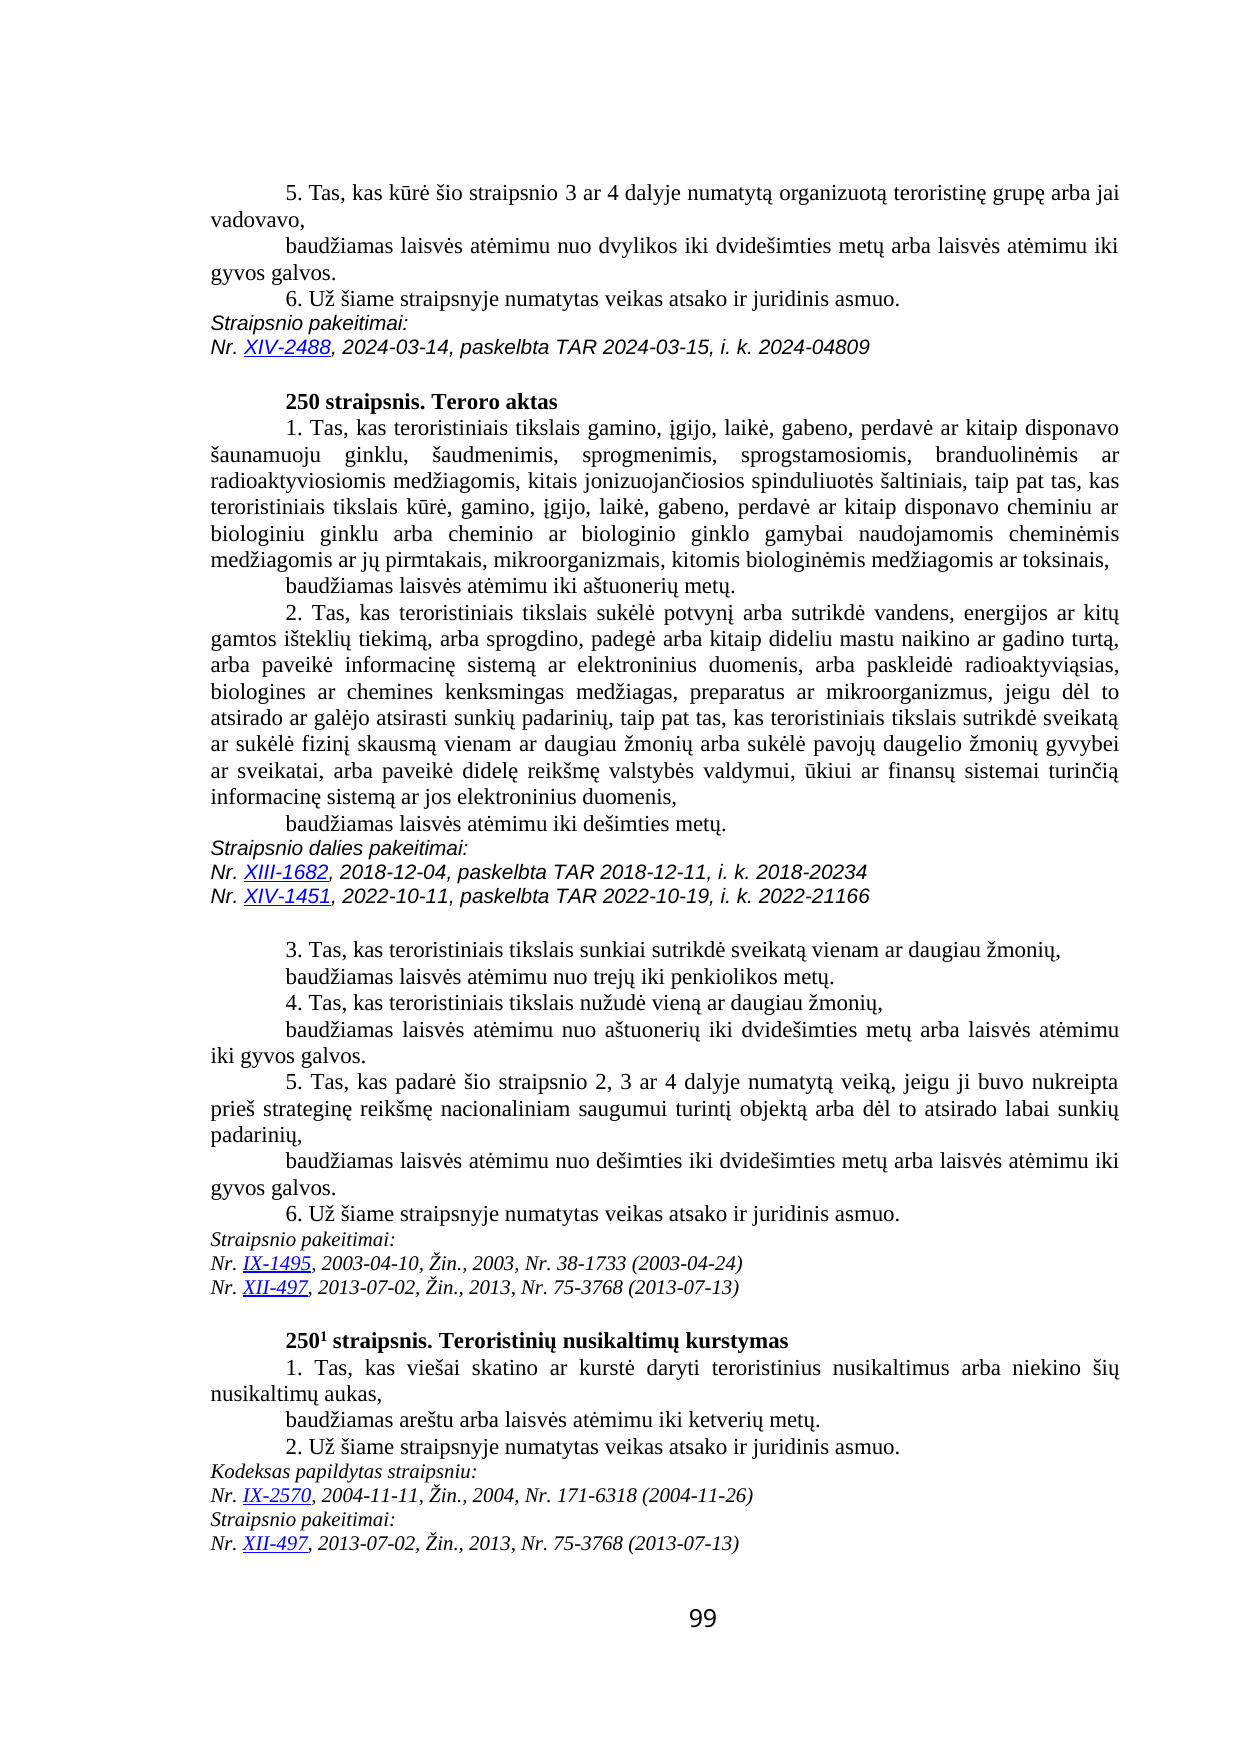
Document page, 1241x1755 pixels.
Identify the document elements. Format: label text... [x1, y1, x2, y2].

text baudžiamas laisvės atėmimu nuo dvylikos iki dvidešimties metų arba laisvės atėmimu iki gyvos galvos. [210, 232, 1120, 285]
text Nr. XIV-2488, 2024-03-14, paskelbta TAR 2024-03-15, i. k. 2024-04809 [210, 335, 1120, 359]
text 2501 straipsnis. Teroristinių nusikaltimų kurstymas [210, 1327, 1120, 1354]
text 1. Tas, kas viešai skatino ar kurstė daryti teroristinius nusikaltimus arba niekino šių nusikaltimų aukas, [210, 1354, 1120, 1406]
text 5. Tas, kas kūrė šio straipsnio 3 ar 4 dalyje numatytą organizuotą teroristinę grupę arba jai vadovavo, [210, 179, 1120, 232]
text Nr. XIV-1451, 2022-10-11, paskelbta TAR 2022-10-19, i. k. 2022-21166 [210, 884, 1120, 908]
text 6. Už šiame straipsnyje numatytas veikas atsako ir juridinis asmuo. [210, 285, 1120, 311]
text Nr. IX-2570, 2004-11-11, Žin., 2004, Nr. 171-6318 (2004-11-26) [210, 1483, 1120, 1507]
text Nr. XII-497, 2013-07-02, Žin., 2013, Nr. 75-3768 (2013-07-13) [210, 1531, 1120, 1555]
text 4. Tas, kas teroristiniais tikslais nužudė vieną ar daugiau žmonių, [210, 989, 1120, 1016]
text baudžiamas laisvės atėmimu nuo trejų iki penkiolikos metų. [210, 963, 1120, 989]
text Straipsnio pakeitimai: [210, 1507, 1120, 1531]
text baudžiamas laisvės atėmimu nuo aštuonerių iki dvidešimties metų arba laisvės atėmimu iki gyvos galvos. [210, 1016, 1120, 1068]
text Nr. XIII-1682, 2018-12-04, paskelbta TAR 2018-12-11, i. k. 2018-20234 [210, 860, 1120, 884]
text Straipsnio pakeitimai: [210, 1226, 1120, 1251]
text baudžiamas laisvės atėmimu nuo dešimties iki dvidešimties metų arba laisvės atėmimu iki gyvos galvos. [210, 1147, 1120, 1200]
text 2. Už šiame straipsnyje numatytas veikas atsako ir juridinis asmuo. [210, 1433, 1120, 1459]
text 250 straipsnis. Teroro aktas [210, 388, 1120, 414]
text Kodeksas papildytas straipsniu: [210, 1459, 1120, 1483]
text Straipsnio pakeitimai: [210, 311, 1120, 335]
text Nr. IX-1495, 2003-04-10, Žin., 2003, Nr. 38-1733 (2003-04-24) [210, 1251, 1120, 1274]
text 2. Tas, kas teroristiniais tikslais sukėlė potvynį arba sutrikdė vandens, energijos ar kitų gamtos išteklių tiekimą, arba sprogdino, padegė arba kitaip dideliu mastu naikino ar gadino turtą, arba paveikė informacinę sistemą ar elektroninius duomenis, arba paskleidė radioaktyviąsias, biologines ar chemines kenksmingas medžiagas, preparatus ar mikroorganizmus, jeigu dėl to atsirado ar galėjo atsirasti sunkių padarinių, taip pat tas, kas teroristiniais tikslais sutrikdė sveikatą ar sukėlė fizinį skausmą vienam ar daugiau žmonių arba sukėlė pavojų daugelio žmonių gyvybei ar sveikatai, arba paveikė didelę reikšmę valstybės valdymui, ūkiui ar finansų sistemai turinčią informacinę sistemą ar jos elektroninius duomenis, [210, 599, 1120, 809]
text baudžiamas laisvės atėmimu iki aštuonerių metų. [210, 572, 1120, 599]
text 6. Už šiame straipsnyje numatytas veikas atsako ir juridinis asmuo. [210, 1200, 1120, 1226]
text 3. Tas, kas teroristiniais tikslais sunkiai sutrikdė sveikatą vienam ar daugiau žmonių, [210, 937, 1120, 963]
text Nr. XII-497, 2013-07-02, Žin., 2013, Nr. 75-3768 (2013-07-13) [210, 1274, 1120, 1299]
text Straipsnio dalies pakeitimai: [210, 836, 1120, 860]
text baudžiamas laisvės atėmimu iki dešimties metų. [210, 809, 1120, 836]
text 5. Tas, kas padarė šio straipsnio 2, 3 ar 4 dalyje numatytą veiką, jeigu ji buvo nukreipta prieš strateginę reikšmę nacionaliniam saugumui turintį objektą arba dėl to atsirado labai sunkių padarinių, [210, 1068, 1120, 1147]
text 1. Tas, kas teroristiniais tikslais gamino, įgijo, laikė, gabeno, perdavė ar kitaip disponavo šaunamuoju ginklu, šaudmenimis, sprogmenimis, sprogstamosiomis, branduolinėmis ar radioaktyviosiomis medžiagomis, kitais jonizuojančiosios spinduliuotės šaltiniais, taip pat tas, kas teroristiniais tikslais kūrė, gamino, įgijo, laikė, gabeno, perdavė ar kitaip disponavo cheminiu ar biologiniu ginklu arba cheminio ar biologinio ginklo gamybai naudojamomis cheminėmis medžiagomis ar jų pirmtakais, mikroorganizmais, kitomis biologinėmis medžiagomis ar toksinais, [210, 414, 1120, 572]
text baudžiamas areštu arba laisvės atėmimu iki ketverių metų. [210, 1406, 1120, 1433]
